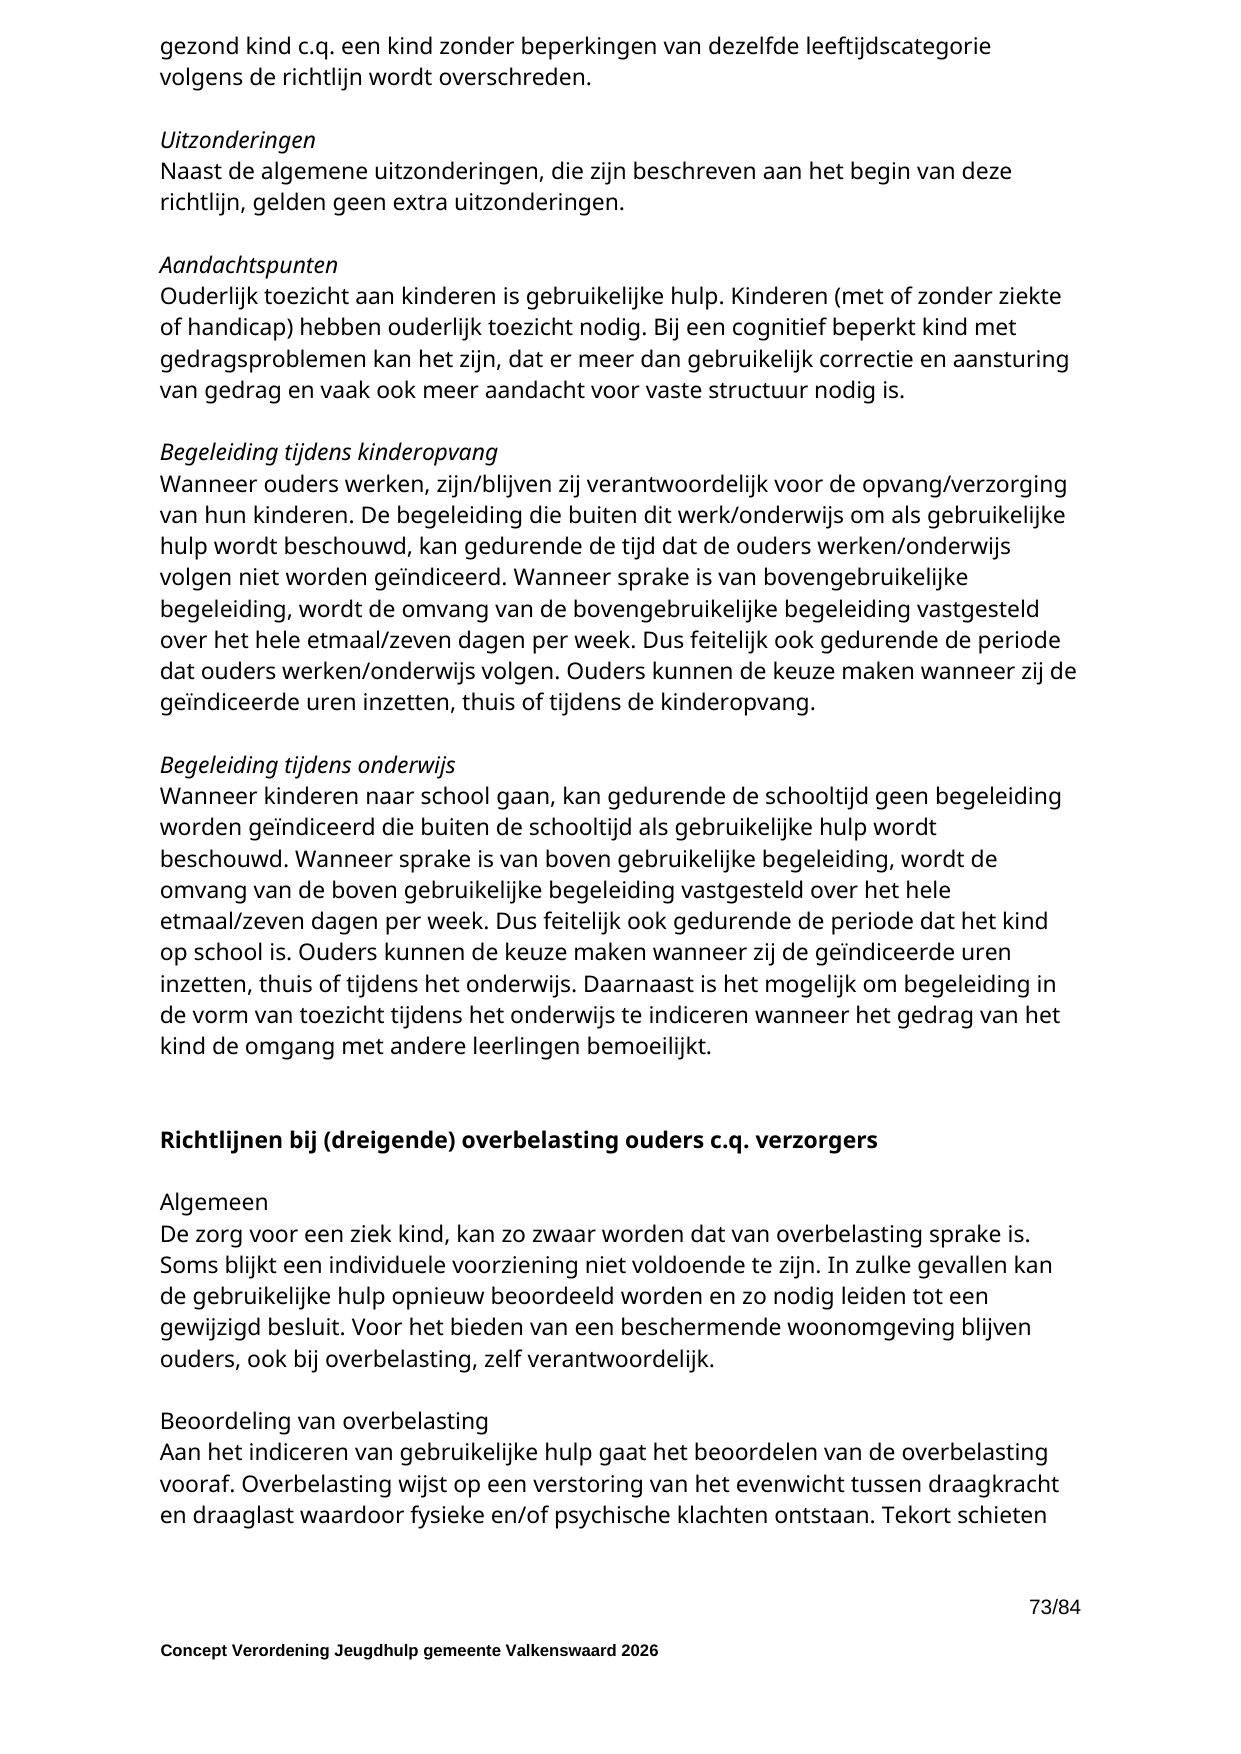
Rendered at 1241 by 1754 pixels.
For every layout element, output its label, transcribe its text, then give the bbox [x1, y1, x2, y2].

text Begeleiding tijdens kinderopvang [159, 436, 1081, 467]
text Aan het indiceren van gebruikelijke hulp gaat het beoordelen van de overbelasting vooraf. Overbelasting wijst op een verstoring van het evenwicht tussen draagkracht en draaglast waardoor fysieke en/of psychische klachten ontstaan. Tekort schieten [159, 1436, 1081, 1529]
text Beoordeling van overbelasting [159, 1404, 1081, 1436]
text Wanneer ouders werken, zijn/blijven zij verantwoordelijk voor de opvang/verzorging van hun kinderen. De begeleiding die buiten dit werk/onderwijs om als gebruikelijke hulp wordt beschouwd, kan gedurende de tijd dat de ouders werken/onderwijs volgen niet worden geïndiceerd. Wanneer sprake is van bovengebruikelijke begeleiding, wordt de omvang van de bovengebruikelijke begeleiding vastgesteld over het hele etmaal/zeven dagen per week. Dus feitelijk ook gedurende de periode dat ouders werken/onderwijs volgen. Ouders kunnen de keuze maken wanneer zij de geïndiceerde uren inzetten, thuis of tijdens de kinderopvang. [159, 467, 1081, 717]
text Begeleiding tijdens onderwijs [159, 748, 1081, 779]
text Ouderlijk toezicht aan kinderen is gebruikelijke hulp. Kinderen (met of zonder ziekte of handicap) hebben ouderlijk toezicht nodig. Bij een cognitief beperkt kind met gedragsproblemen kan het zijn, dat er meer dan gebruikelijk correctie en aansturing van gedrag en vaak ook meer aandacht voor vaste structuur nodig is. [159, 279, 1081, 404]
text De zorg voor een ziek kind, kan zo zwaar worden dat van overbelasting sprake is. Soms blijkt een individuele voorziening niet voldoende te zijn. In zulke gevallen kan de gebruikelijke hulp opnieuw beoordeeld worden en zo nodig leiden tot een gewijzigd besluit. Voor het bieden van een beschermende woonomgeving blijven ouders, ook bij overbelasting, zelf verantwoordelijk. [159, 1217, 1081, 1373]
text Naast de algemene uitzonderingen, die zijn beschreven aan het begin van deze richtlijn, gelden geen extra uitzonderingen. [159, 154, 1081, 217]
text Algemeen [159, 1186, 1081, 1217]
text Richtlijnen bij (dreigende) overbelasting ouders c.q. verzorgers [159, 1123, 1081, 1154]
text Aandachtspunten [159, 248, 1081, 279]
text gezond kind c.q. een kind zonder beperkingen van dezelfde leeftijdscategorie volgens de richtlijn wordt overschreden. [159, 29, 1081, 92]
text Uitzonderingen [159, 123, 1081, 154]
text Wanneer kinderen naar school gaan, kan gedurende de schooltijd geen begeleiding worden geïndiceerd die buiten de schooltijd als gebruikelijke hulp wordt beschouwd. Wanneer sprake is van boven gebruikelijke begeleiding, wordt de omvang van de boven gebruikelijke begeleiding vastgesteld over het hele etmaal/zeven dagen per week. Dus feitelijk ook gedurende de periode dat het kind op school is. Ouders kunnen de keuze maken wanneer zij de geïndiceerde uren inzetten, thuis of tijdens het onderwijs. Daarnaast is het mogelijk om begeleiding in de vorm van toezicht tijdens het onderwijs te indiceren wanneer het gedrag van het kind de omgang met andere leerlingen bemoeilijkt. [159, 779, 1081, 1061]
